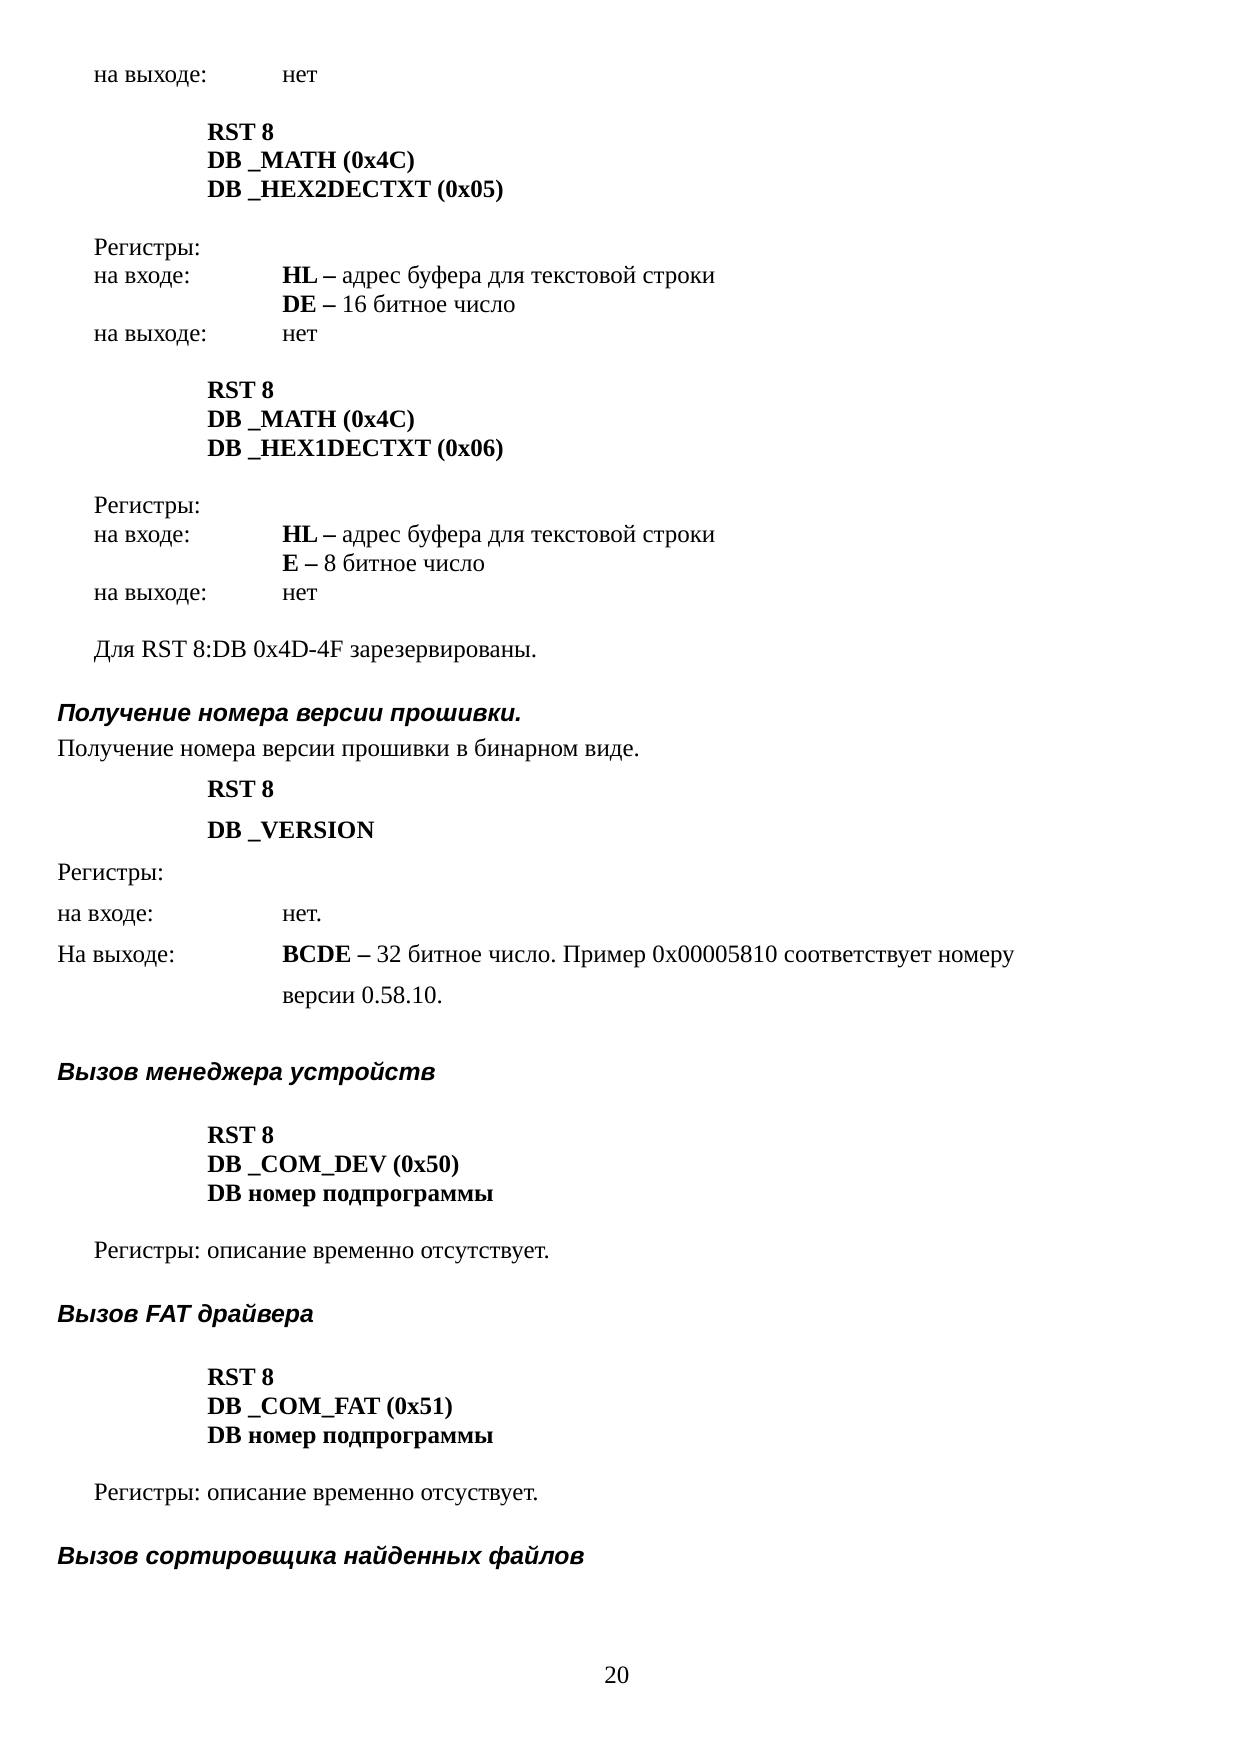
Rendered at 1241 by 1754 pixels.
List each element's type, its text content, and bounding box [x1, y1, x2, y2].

subtitle Вызов FAT драйвера [57, 1299, 1176, 1327]
text Получение номера версии прошивки в бинарном виде. [57, 733, 1176, 762]
text E – 8 битное число [57, 548, 1176, 577]
text Регистры: описание временно отсуствует. [57, 1477, 1176, 1506]
text DB _HEX2DECTXT (0x05) [57, 174, 1176, 203]
text RST 8 [57, 1362, 1176, 1391]
text на входе: нет. [57, 898, 1176, 927]
text на выходе: нет [57, 318, 1176, 347]
text DB _HEX1DECTXT (0x06) [57, 433, 1176, 462]
text на входе: HL – адрес буфера для текстовой строки [57, 261, 1176, 289]
text DB _MATH (0x4C) [57, 404, 1176, 433]
text на выходе: нет [57, 59, 1176, 88]
text на входе: HL – адрес буфера для текстовой строки [57, 519, 1176, 548]
text RST 8 [57, 376, 1176, 404]
text DE – 16 битное число [57, 289, 1176, 318]
text Для RST 8:DB 0x4D-4F зарезервированы. [57, 634, 1176, 663]
subtitle Вызов сортировщика найденных файлов [57, 1541, 1176, 1570]
text RST 8 [57, 774, 1176, 803]
text На выходе: BCDE – 32 битное число. Пример 0x00005810 соответствует номеру [57, 939, 1176, 968]
text Регистры: [57, 491, 1176, 519]
text версии 0.58.10. [57, 980, 1176, 1009]
text DB _COM_FAT (0x51) [57, 1391, 1176, 1420]
text RST 8 [57, 117, 1176, 146]
subtitle Вызов менеджера устройств [57, 1057, 1176, 1085]
text Регистры: [57, 232, 1176, 261]
text DB номер подпрограммы [57, 1420, 1176, 1449]
text RST 8 [57, 1120, 1176, 1149]
text DB _COM_DEV (0x50) [57, 1149, 1176, 1178]
text DB номер подпрограммы [57, 1178, 1176, 1206]
text Регистры: описание временно отсутствует. [57, 1235, 1176, 1264]
text на выходе: нет [57, 577, 1176, 606]
subtitle Получение номера версии прошивки. [57, 698, 1176, 727]
text DB _MATH (0x4C) [57, 146, 1176, 174]
text Регистры: [57, 857, 1176, 885]
text DB _VERSION [57, 815, 1176, 844]
